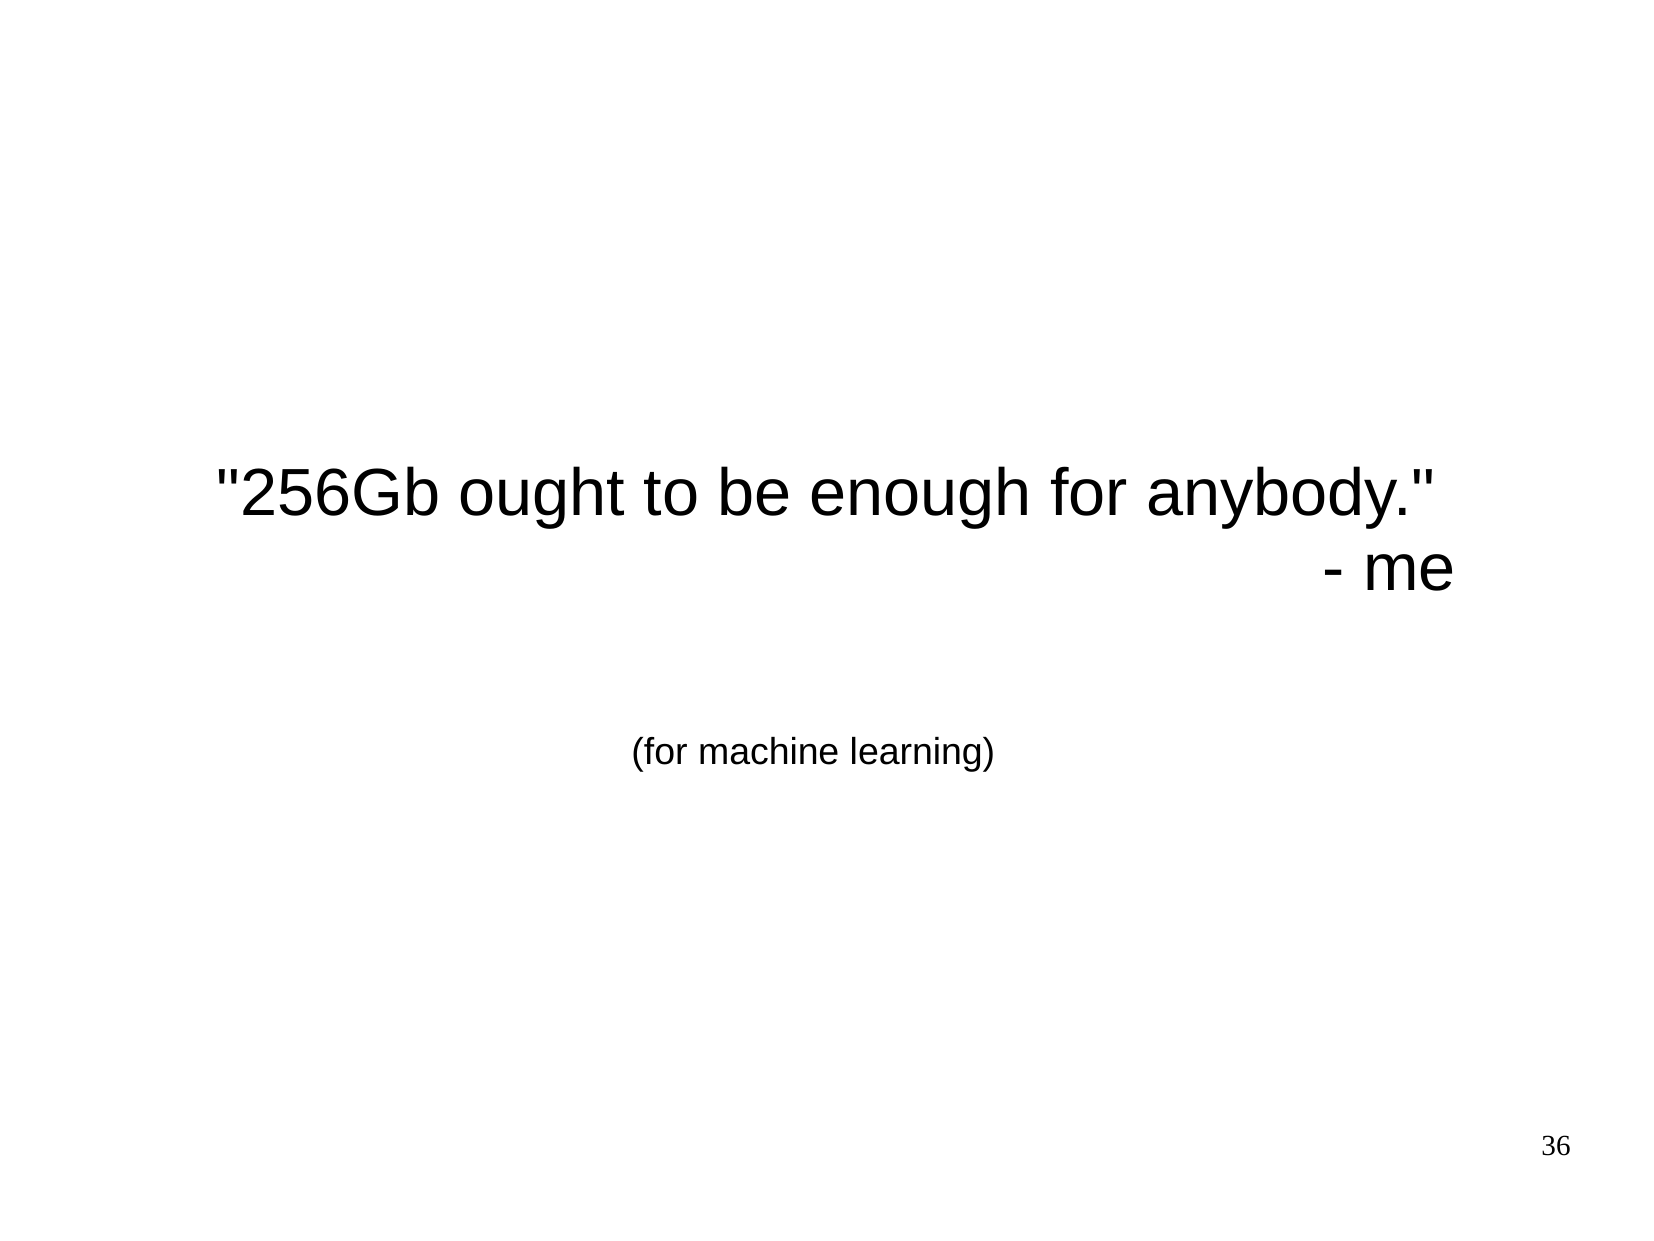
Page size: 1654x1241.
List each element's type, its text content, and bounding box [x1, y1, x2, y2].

text_box (for machine learning) [616, 723, 1037, 781]
subtitle "256Gb ought to be enough for anybody." - me [82, 49, 1571, 1010]
